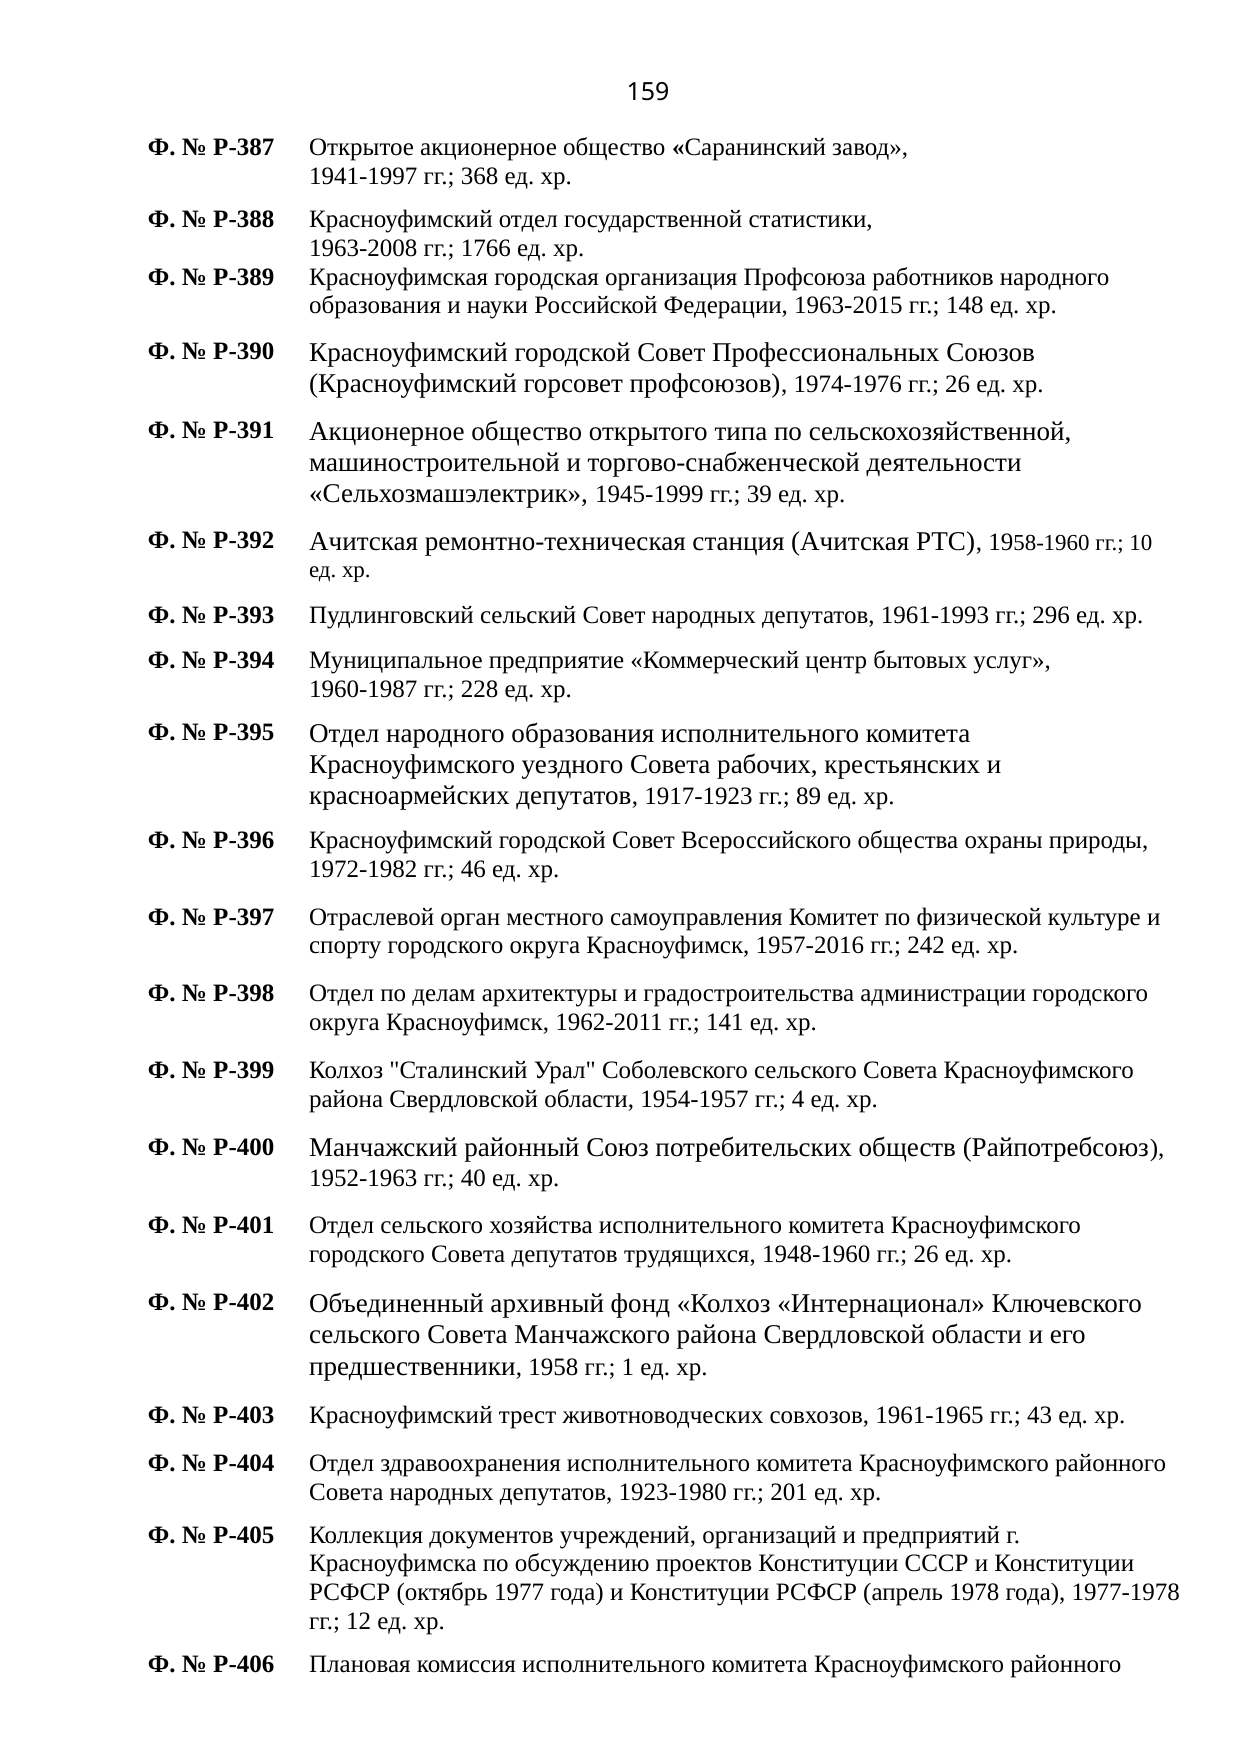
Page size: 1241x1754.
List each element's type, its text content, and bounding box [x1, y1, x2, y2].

table_cell Красноуфимский отдел государственной статистики, 1963-2008 гг.; 1766 ед. хр. [298, 204, 1192, 262]
table_cell Ф. № Р-391 [136, 415, 298, 525]
table_cell Ф. № Р-404 [136, 1448, 298, 1520]
table_cell [298, 118, 1192, 132]
table_cell Ф. № Р-393 [136, 600, 298, 645]
table_cell Отдел народного образования исполнительного комитета Красноуфимского уездного Совета рабочих, крестьянских и красноармейских депутатов, 1917-1923 гг.; 89 ед. хр. [298, 717, 1192, 825]
table_cell Муниципальное предприятие «Коммерческий центр бытовых услуг», 1960-1987 гг.; 228 ед. хр. [298, 645, 1192, 717]
table_cell Ф. № Р-400 [136, 1132, 298, 1211]
table_cell Ф. № Р-398 [136, 978, 298, 1055]
table_cell Отдел сельского хозяйства исполнительного комитета Красноуфимского городского Совета депутатов трудящихся, 1948-1960 гг.; 26 ед. хр. [298, 1211, 1192, 1287]
table_cell Ф. № Р-397 [136, 902, 298, 978]
table_cell Акционерное общество открытого типа по сельскохозяйственной, машиностроительной и торгово-снабженческой деятельности «Сельхозмашэлектрик», 1945-1999 гг.; 39 ед. хр. [298, 415, 1192, 525]
table_cell Отдел по делам архитектуры и градостроительства администрации городского округа Красноуфимск, 1962-2011 гг.; 141 ед. хр. [298, 978, 1192, 1055]
table_cell Ф. № Р-394 [136, 645, 298, 717]
table_cell Отдел здравоохранения исполнительного комитета Красноуфимского районного Совета народных депутатов, 1923-1980 гг.; 201 ед. хр. [298, 1448, 1192, 1520]
table_cell Ф. № Р-395 [136, 717, 298, 825]
table_cell Объединенный архивный фонд «Колхоз «Интернационал» Ключевского сельского Совета Манчажского района Свердловской области и его предшественники, 1958 гг.; 1 ед. хр. [298, 1287, 1192, 1400]
table_cell Ф. № Р-389 [136, 262, 298, 336]
table_cell Ф. № Р-387 [136, 133, 298, 204]
table_cell Ф. № Р-390 [136, 336, 298, 415]
table_cell Ф. № Р-405 [136, 1520, 298, 1649]
table_cell Ф. № Р-402 [136, 1287, 298, 1400]
table_cell [136, 118, 298, 132]
table_cell Красноуфимский городской Совет Всероссийского общества охраны природы, 1972-1982 гг.; 46 ед. хр. [298, 825, 1192, 902]
table_cell Пудлинговский сельский Совет народных депутатов, 1961-1993 гг.; 296 ед. хр. [298, 600, 1192, 645]
table_cell Коллекция документов учреждений, организаций и предприятий г. Красноуфимска по обсуждению проектов Конституции СССР и Конституции РСФСР (октябрь 1977 года) и Конституции РСФСР (апрель 1978 года), 1977-1978 гг.; 12 ед. хр. [298, 1520, 1192, 1649]
table_cell Ачитская ремонтно-техническая станция (Ачитская РТС), 1958-1960 гг.; 10 ед. хр. [298, 525, 1192, 600]
table_cell Манчажский районный Союз потребительских обществ (Райпотребсоюз), 1952-1963 гг.; 40 ед. хр. [298, 1132, 1192, 1211]
table_cell Ф. № Р-399 [136, 1055, 298, 1132]
table_cell Ф. № Р-401 [136, 1211, 298, 1287]
table_cell Красноуфимский городской Совет Профессиональных Союзов (Красноуфимский горсовет профсоюзов), 1974-1976 гг.; 26 ед. хр. [298, 336, 1192, 415]
table_cell Плановая комиссия исполнительного комитета Красноуфимского районного [298, 1649, 1192, 1678]
table_cell Ф. № Р-403 [136, 1400, 298, 1448]
table_cell Ф. № Р-406 [136, 1649, 298, 1678]
table_cell Отраслевой орган местного самоуправления Комитет по физической культуре и спорту городского округа Красноуфимск, 1957-2016 гг.; 242 ед. хр. [298, 902, 1192, 978]
table_cell Ф. № Р-396 [136, 825, 298, 902]
table_cell Открытое акционерное общество «Саранинский завод», 1941-1997 гг.; 368 ед. хр. [298, 133, 1192, 204]
table_cell Колхоз "Сталинский Урал" Соболевского сельского Совета Красноуфимского района Свердловской области, 1954-1957 гг.; 4 ед. хр. [298, 1055, 1192, 1132]
table_cell Красноуфимский трест животноводческих совхозов, 1961-1965 гг.; 43 ед. хр. [298, 1400, 1192, 1448]
table_cell Ф. № Р-388 [136, 204, 298, 262]
table_cell Ф. № Р-392 [136, 525, 298, 600]
table_cell Красноуфимская городская организация Профсоюза работников народного образования и науки Российской Федерации, 1963-2015 гг.; 148 ед. хр. [298, 262, 1192, 336]
